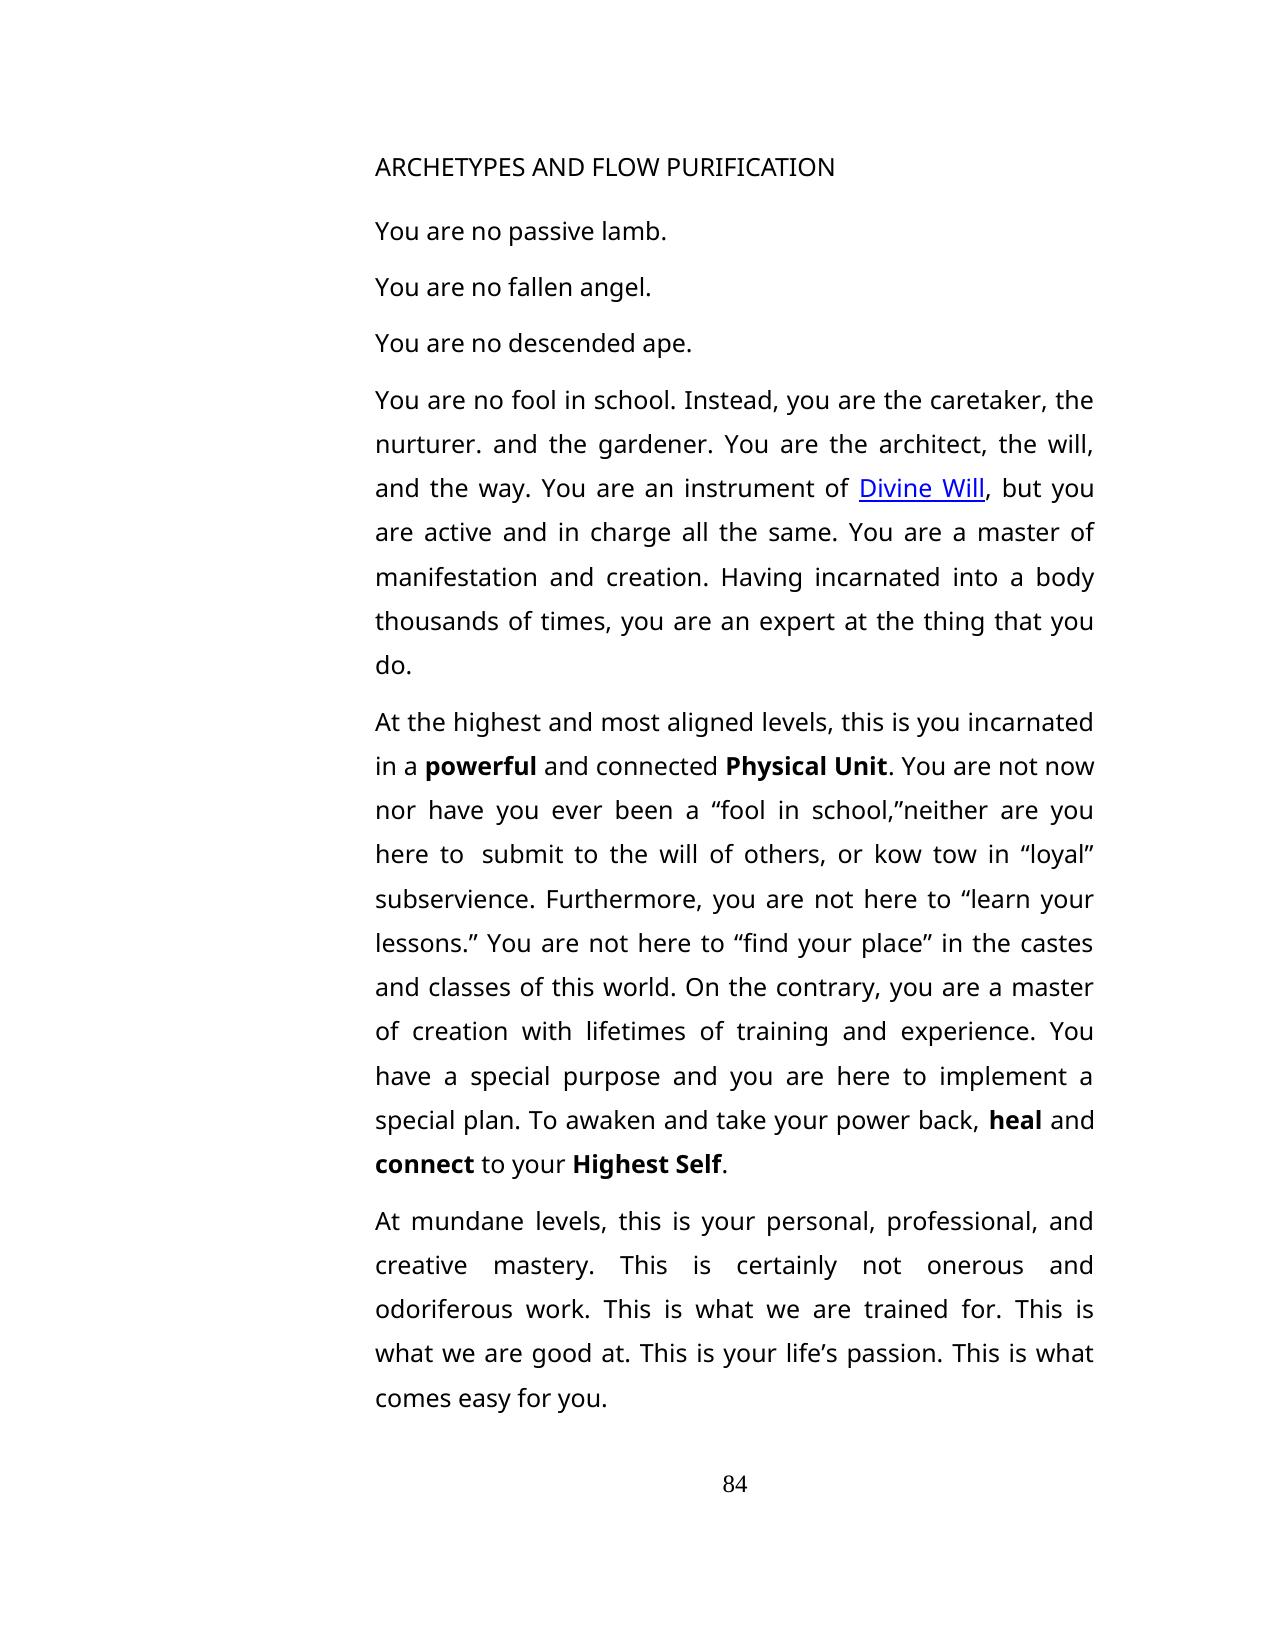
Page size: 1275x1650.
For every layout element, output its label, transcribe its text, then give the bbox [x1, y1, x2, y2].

text You are no descended ape. [375, 326, 1095, 360]
text You are no fallen angel. [375, 270, 1095, 304]
text You are no fool in school. Instead, you are the caretaker, the nurturer. and the gardener. You are the architect, the will, and the way. You are an instrument of Divine Will, but you are active and in charge all the same. You are a master of manifestation and creation. Having incarnated into a body thousands of times, you are an expert at the thing that you do. [375, 382, 1095, 682]
text You are no passive lamb. [375, 213, 1095, 248]
text At the highest and most aligned levels, this is you incarnated in a powerful and connected Physical Unit. You are not now nor have you ever been a “fool in school,”neither are you here to submit to the will of others, or kow tow in “loyal” subservience. Furthermore, you are not here to “learn your lessons.” You are not here to “find your place” in the castes and classes of this world. On the contrary, you are a master of creation with lifetimes of training and experience. You have a special purpose and you are here to implement a special plan. To awaken and take your power back, heal and connect to your Highest Self. [375, 704, 1095, 1181]
text At mundane levels, this is your personal, professional, and creative mastery. This is certainly not onerous and odoriferous work. This is what we are trained for. This is what we are good at. This is your life’s passion. This is what comes easy for you. [375, 1203, 1095, 1414]
